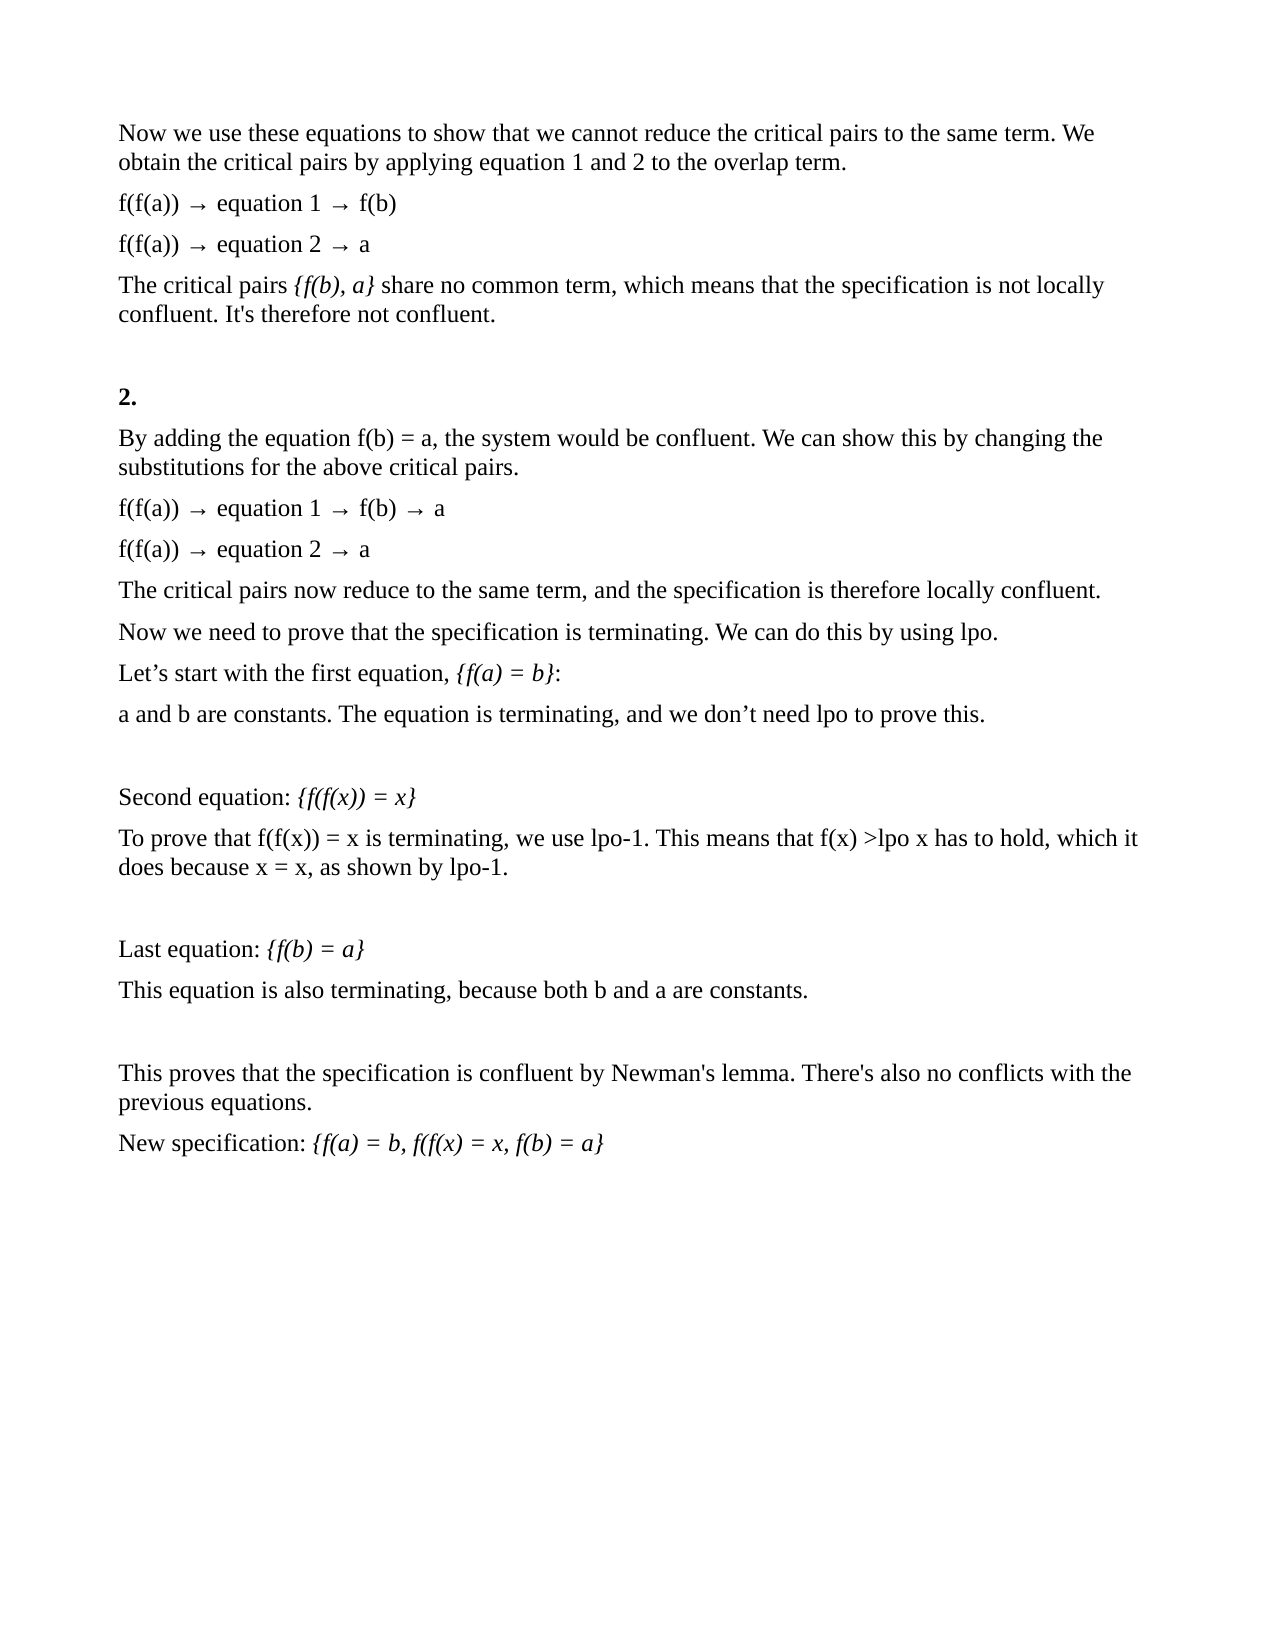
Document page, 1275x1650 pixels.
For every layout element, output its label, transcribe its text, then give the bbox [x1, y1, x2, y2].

text This proves that the specification is confluent by Newman's lemma. There's also no conflicts with the previous equations. [118, 1058, 1157, 1116]
text Now we use these equations to show that we cannot reduce the critical pairs to the same term. We obtain the critical pairs by applying equation 1 and 2 to the overlap term. [118, 118, 1157, 176]
text a and b are constants. The equation is terminating, and we don’t need lpo to prove this. [118, 699, 1157, 728]
text New specification: {f(a) = b, f(f(x) = x, f(b) = a} [118, 1128, 1157, 1157]
text 2. [118, 382, 1157, 411]
text To prove that f(f(x)) = x is terminating, we use lpo-1. This means that f(x) >lpo x has to hold, which it does because x = x, as shown by lpo-1. [118, 823, 1157, 881]
text f(f(a)) → equation 2 → a [118, 229, 1157, 258]
text Second equation: {f(f(x)) = x} [118, 782, 1157, 811]
text f(f(a)) → equation 1 → f(b) → a [118, 493, 1157, 522]
text f(f(a)) → equation 1 → f(b) [118, 188, 1157, 217]
text f(f(a)) → equation 2 → a [118, 534, 1157, 563]
text Last equation: {f(b) = a} [118, 934, 1157, 963]
text By adding the equation f(b) = a, the system would be confluent. We can show this by changing the substitutions for the above critical pairs. [118, 423, 1157, 481]
text The critical pairs now reduce to the same term, and the specification is therefore locally confluent. [118, 576, 1157, 604]
text This equation is also terminating, because both b and a are constants. [118, 976, 1157, 1004]
text Let’s start with the first equation, {f(a) = b}: [118, 658, 1157, 687]
text Now we need to prove that the specification is terminating. We can do this by using lpo. [118, 617, 1157, 646]
text The critical pairs {f(b), a} share no common term, which means that the specification is not locally confluent. It's therefore not confluent. [118, 271, 1157, 328]
